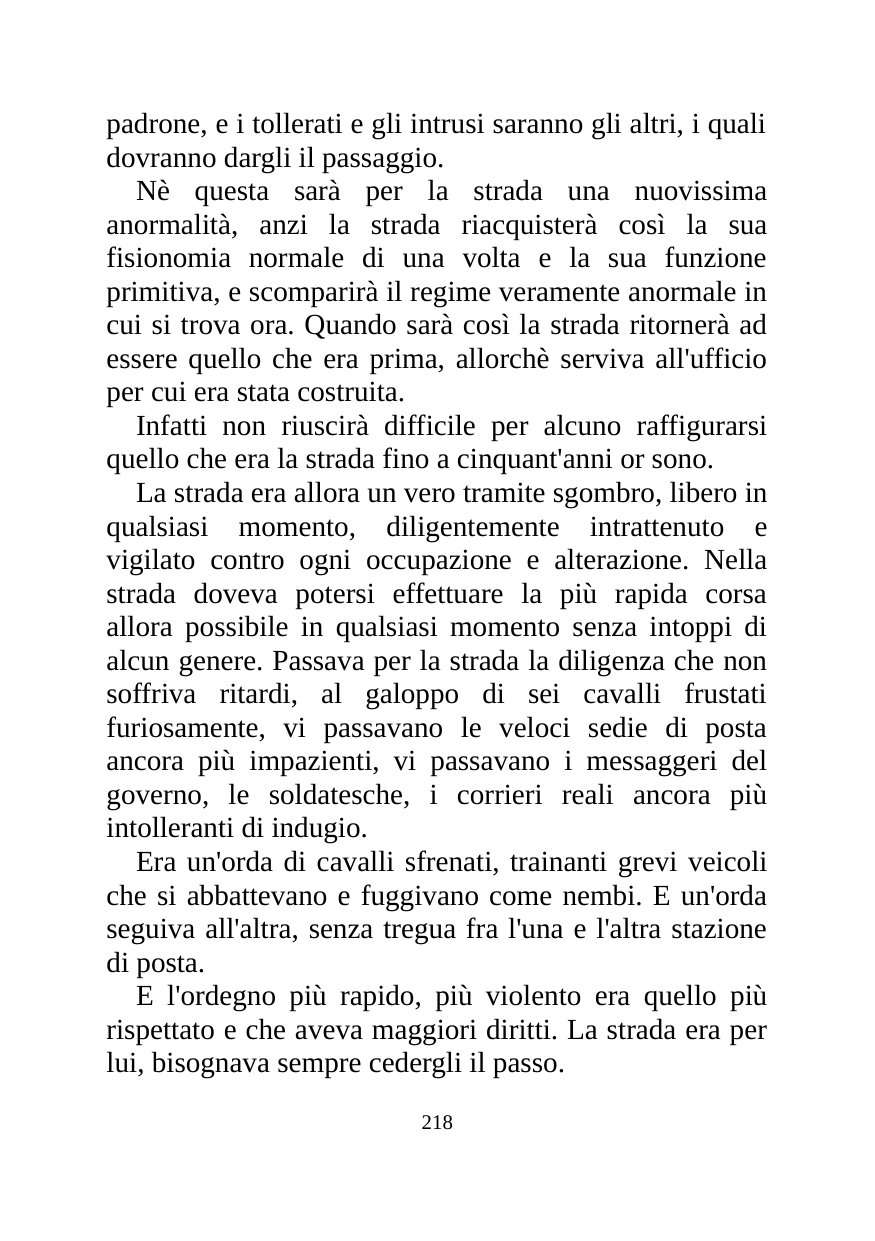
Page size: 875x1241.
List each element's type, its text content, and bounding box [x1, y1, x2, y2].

text Infatti non riuscirà difficile per alcuno raffigurarsi quello che era la strada fino a cinquant'anni or sono. [106, 408, 768, 475]
text La strada era allora un vero tramite sgombro, libero in qualsiasi momento, diligentemente intrattenuto e vigilato contro ogni occupazione e alterazione. Nella strada doveva potersi effettuare la più rapida corsa allora possibile in qualsiasi momento senza intoppi di alcun genere. Passava per la strada la diligenza che non soffriva ritardi, al galoppo di sei cavalli frustati furiosamente, vi passavano le veloci sedie di posta ancora più impazienti, vi passavano i messaggeri del governo, le soldatesche, i corrieri reali ancora più intolleranti di indugio. [106, 475, 768, 844]
text Nè questa sarà per la strada una nuovissima anormalità, anzi la strada riacquisterà così la sua fisionomia normale di una volta e la sua funzione primitiva, e scomparirà il regime veramente anormale in cui si trova ora. Quando sarà così la strada ritornerà ad essere quello che era prima, allorchè serviva all'ufficio per cui era stata costruita. [106, 173, 768, 408]
text E l'ordegno più rapido, più violento era quello più rispettato e che aveva maggiori diritti. La strada era per lui, bisognava sempre cedergli il passo. [106, 978, 768, 1079]
text padrone, e i tollerati e gli intrusi saranno gli altri, i quali dovranno dargli il passaggio. [106, 106, 768, 173]
text Era un'orda di cavalli sfrenati, trainanti grevi veicoli che si abbattevano e fuggivano come nembi. E un'orda seguiva all'altra, senza tregua fra l'una e l'altra stazione di posta. [106, 844, 768, 978]
